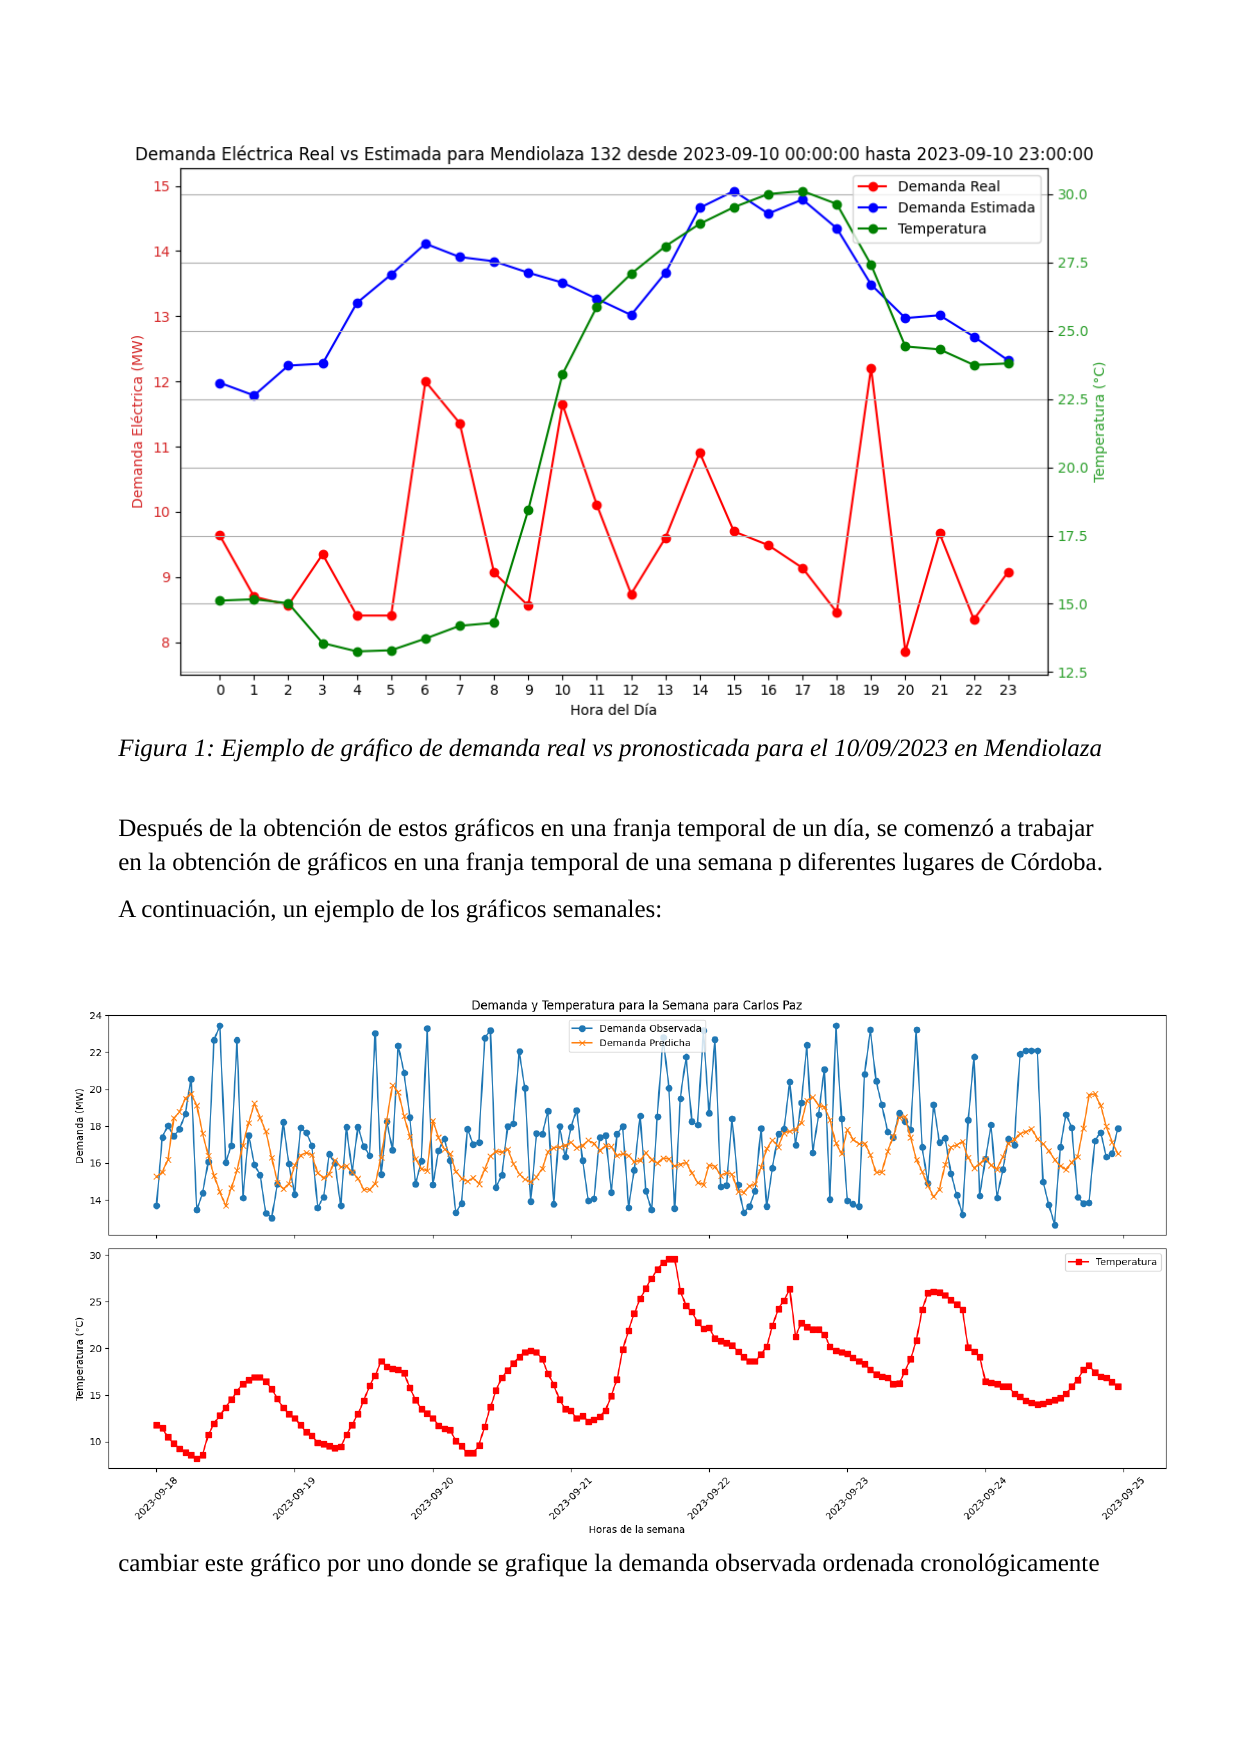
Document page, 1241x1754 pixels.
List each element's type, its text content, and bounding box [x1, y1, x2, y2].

picture [65, 989, 1175, 1545]
text cambiar este gráfico por uno donde se grafique la demanda observada ordenada cronológicamente [118, 1545, 1122, 1577]
text A continuación, un ejemplo de los gráficos semanales: [118, 894, 1122, 923]
text Después de la obtención de estos gráficos en una franja temporal de un día, se comenzó a trabajar en la obtención de gráficos en una franja temporal de una semana p diferentes lugares de Córdoba. [118, 813, 1122, 875]
picture [118, 130, 1123, 733]
text Figura 1: Ejemplo de gráfico de demanda real vs pronosticada para el 10/09/2023 en Mendiolaza [118, 733, 1122, 762]
